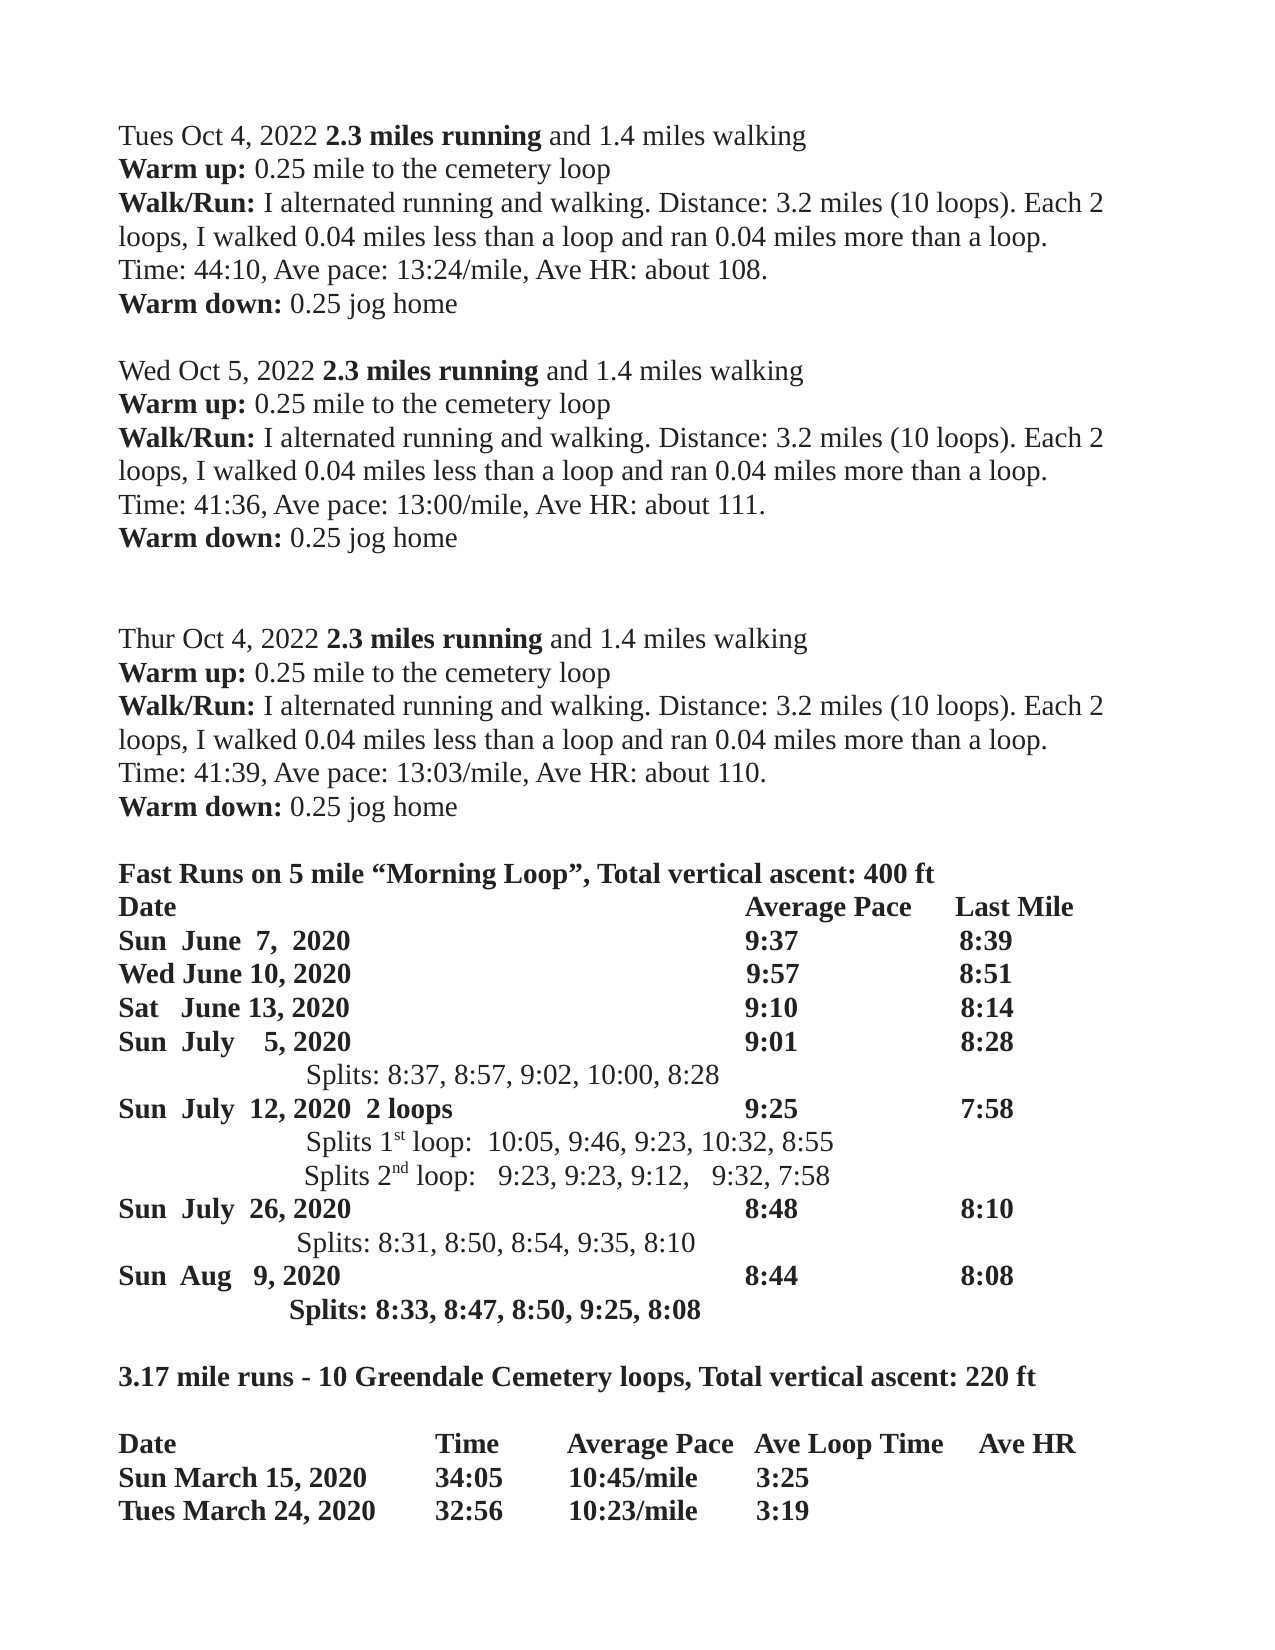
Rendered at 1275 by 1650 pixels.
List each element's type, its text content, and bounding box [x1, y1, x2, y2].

text Walk/Run: I alternated running and walking. Distance: 3.2 miles (10 loops). Each 2 loops, I walked 0.04 miles less than a loop and ran 0.04 miles more than a loop. [118, 420, 1161, 487]
text Time: 41:36, Ave pace: 13:00/mile, Ave HR: about 111. [118, 487, 1161, 521]
text Sun June 7, 2020 9:37 8:39 [118, 923, 1161, 957]
text Warm up: 0.25 mile to the cemetery loop [118, 386, 1161, 420]
text Warm down: 0.25 jog home [118, 286, 1161, 319]
text Wed June 10, 2020 9:57 8:51 [118, 957, 1161, 990]
text Wed Oct 5, 2022 2.3 miles running and 1.4 miles walking [118, 353, 1161, 386]
text Warm up: 0.25 mile to the cemetery loop [118, 655, 1161, 688]
text Sun July 26, 2020 8:48 8:10 Splits: 8:31, 8:50, 8:54, 9:35, 8:10 [118, 1191, 1161, 1258]
list 3.17 mile runs - 10 Greendale Cemetery loops, Total vertical ascent: 220 ft [118, 1359, 1161, 1393]
text Walk/Run: I alternated running and walking. Distance: 3.2 miles (10 loops). Each 2 loops, I walked 0.04 miles less than a loop and ran 0.04 miles more than a loop. [118, 185, 1161, 252]
text Warm down: 0.25 jog home [118, 789, 1161, 822]
text Time: 44:10, Ave pace: 13:24/mile, Ave HR: about 108. [118, 252, 1161, 286]
text Splits 2nd loop: 9:23, 9:23, 9:12, 9:32, 7:58 [118, 1158, 1161, 1191]
text Sun March 15, 2020 34:05 10:45/mile 3:25 [118, 1460, 1161, 1493]
text Date Time Average Pace Ave Loop Time Ave HR [118, 1426, 1161, 1460]
text Warm down: 0.25 jog home [118, 521, 1161, 554]
text Date Average Pace Last Mile [118, 889, 1161, 923]
text Fast Runs on 5 mile “Morning Loop”, Total vertical ascent: 400 ft [118, 856, 1161, 889]
text Warm up: 0.25 mile to the cemetery loop [118, 152, 1161, 185]
text Walk/Run: I alternated running and walking. Distance: 3.2 miles (10 loops). Each 2 loops, I walked 0.04 miles less than a loop and ran 0.04 miles more than a loop. [118, 688, 1161, 755]
text Thur Oct 4, 2022 2.3 miles running and 1.4 miles walking [118, 621, 1161, 655]
text Sat June 13, 2020 9:10 8:14 Sun July 5, 2020 9:01 8:28 Splits: 8:37, 8:57, 9:02, 10:00, 8:28 Sun July 12, 2020 2 loops 9:25 7:58 Splits 1st loop: 10:05, 9:46, 9:23, 10:32, 8:55 [118, 990, 1161, 1158]
text Tues March 24, 2020 32:56 10:23/mile 3:19 [118, 1493, 1161, 1527]
text Sun Aug 9, 2020 8:44 8:08 Splits: 8:33, 8:47, 8:50, 9:25, 8:08 [118, 1258, 1161, 1326]
text Time: 41:39, Ave pace: 13:03/mile, Ave HR: about 110. [118, 755, 1161, 789]
text Tues Oct 4, 2022 2.3 miles running and 1.4 miles walking [118, 118, 1161, 152]
